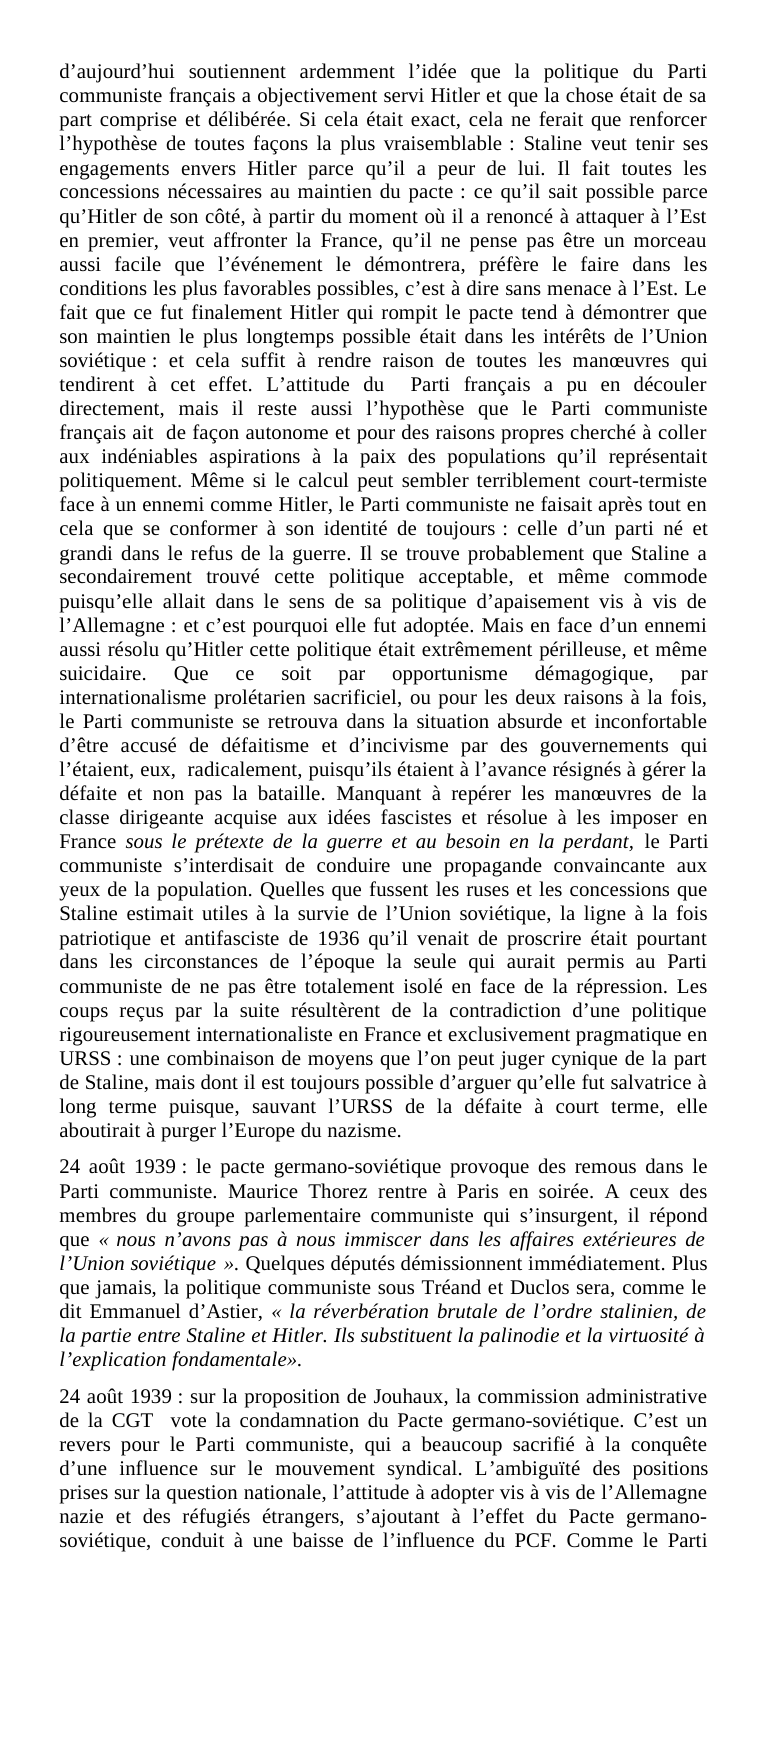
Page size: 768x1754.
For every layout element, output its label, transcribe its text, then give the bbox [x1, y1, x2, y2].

text 24 août 1939 : le pacte germano-soviétique provoque des remous dans le Parti communiste. Maurice Thorez rentre à Paris en soirée. A ceux des membres du groupe parlementaire communiste qui s’insurgent, il répond que « nous n’avons pas à nous immiscer dans les affaires extérieures de l’Union soviétique ». Quelques députés démissionnent immédiatement. Plus que jamais, la politique communiste sous Tréand et Duclos sera, comme le dit Emmanuel d’Astier, « la réverbération brutale de l’ordre stalinien, de la partie entre Staline et Hitler. Ils substituent la palinodie et la virtuosité à l’explication fondamentale». [59, 1154, 709, 1371]
text d’aujourd’hui soutiennent ardemment l’idée que la politique du Parti communiste français a objectivement servi Hitler et que la chose était de sa part comprise et délibérée. Si cela était exact, cela ne ferait que renforcer l’hypothèse de toutes façons la plus vraisemblable : Staline veut tenir ses engagements envers Hitler parce qu’il a peur de lui. Il fait toutes les concessions nécessaires au maintien du pacte : ce qu’il sait possible parce qu’Hitler de son côté, à partir du moment où il a renoncé à attaquer à l’Est en premier, veut affronter la France, qu’il ne pense pas être un morceau aussi facile que l’événement le démontrera, préfère le faire dans les conditions les plus favorables possibles, c’est à dire sans menace à l’Est. Le fait que ce fut finalement Hitler qui rompit le pacte tend à démontrer que son maintien le plus longtemps possible était dans les intérêts de l’Union soviétique : et cela suffit à rendre raison de toutes les manœuvres qui tendirent à cet effet. L’attitude du Parti français a pu en découler directement, mais il reste aussi l’hypothèse que le Parti communiste français ait de façon autonome et pour des raisons propres cherché à coller aux indéniables aspirations à la paix des populations qu’il représentait politiquement. Même si le calcul peut sembler terriblement court-termiste face à un ennemi comme Hitler, le Parti communiste ne faisait après tout en cela que se conformer à son identité de toujours : celle d’un parti né et grandi dans le refus de la guerre. Il se trouve probablement que Staline a secondairement trouvé cette politique acceptable, et même commode puisqu’elle allait dans le sens de sa politique d’apaisement vis à vis de l’Allemagne : et c’est pourquoi elle fut adoptée. Mais en face d’un ennemi aussi résolu qu’Hitler cette politique était extrêmement périlleuse, et même suicidaire. Que ce soit par opportunisme démagogique, par internationalisme prolétarien sacrificiel, ou pour les deux raisons à la fois, le Parti communiste se retrouva dans la situation absurde et inconfortable d’être accusé de défaitisme et d’incivisme par des gouvernements qui l’étaient, eux, radicalement, puisqu’ils étaient à l’avance résignés à gérer la défaite et non pas la bataille. Manquant à repérer les manœuvres de la classe dirigeante acquise aux idées fascistes et résolue à les imposer en France sous le prétexte de la guerre et au besoin en la perdant, le Parti communiste s’interdisait de conduire une propagande convaincante aux yeux de la population. Quelles que fussent les ruses et les concessions que Staline estimait utiles à la survie de l’Union soviétique, la ligne à la fois patriotique et antifasciste de 1936 qu’il venait de proscrire était pourtant dans les circonstances de l’époque la seule qui aurait permis au Parti communiste de ne pas être totalement isolé en face de la répression. Les coups reçus par la suite résultèrent de la contradiction d’une politique rigoureusement internationaliste en France et exclusivement pragmatique en URSS : une combinaison de moyens que l’on peut juger cynique de la part de Staline, mais dont il est toujours possible d’arguer qu’elle fut salvatrice à long terme puisque, sauvant l’URSS de la défaite à court terme, elle aboutirait à purger l’Europe du nazisme. [59, 59, 709, 1142]
text 24 août 1939 : sur la proposition de Jouhaux, la commission administrative de la CGT vote la condamnation du Pacte germano-soviétique. C’est un revers pour le Parti communiste, qui a beaucoup sacrifié à la conquête d’une influence sur le mouvement syndical. L’ambiguïté des positions prises sur la question nationale, l’attitude à adopter vis à vis de l’Allemagne nazie et des réfugiés étrangers, s’ajoutant à l’effet du Pacte germano-soviétique, conduit à une baisse de l’influence du PCF. Comme le Parti [59, 1383, 709, 1552]
